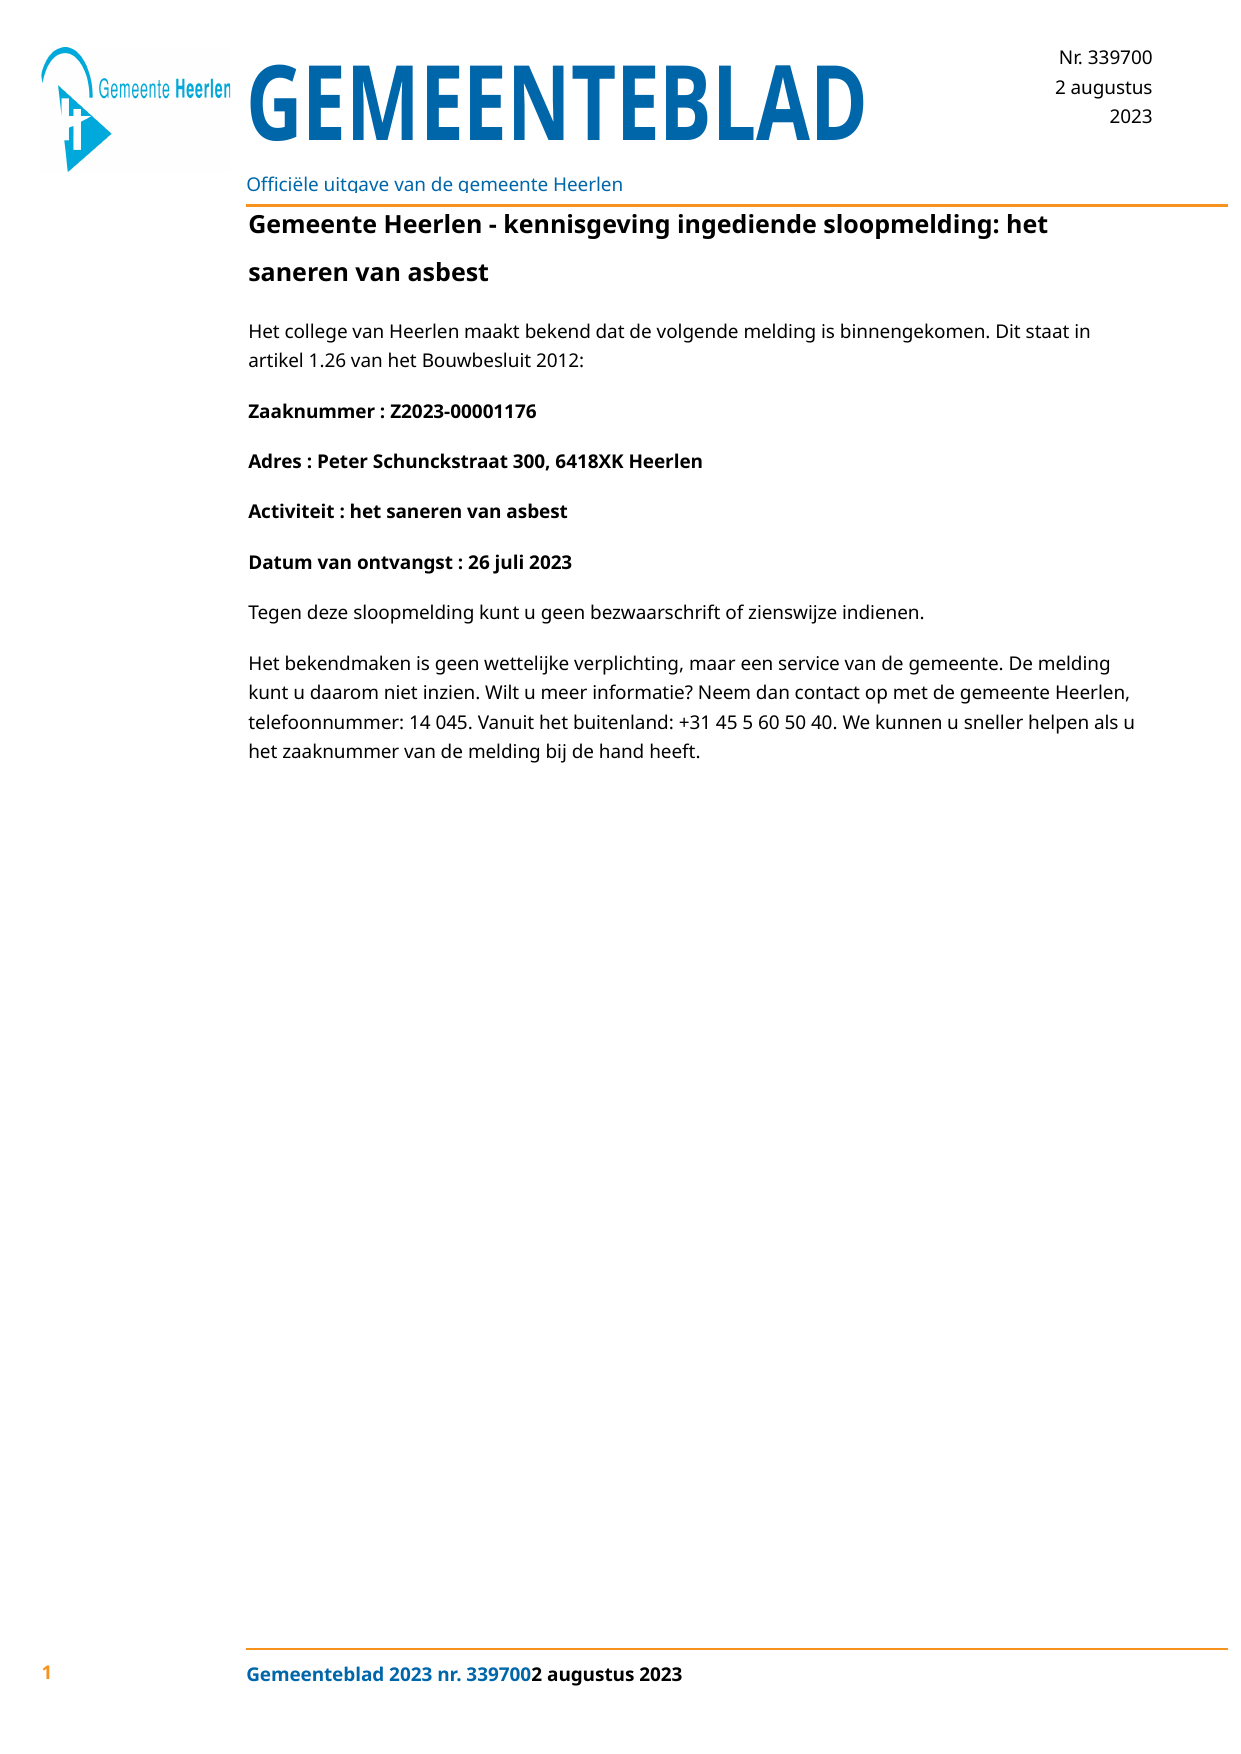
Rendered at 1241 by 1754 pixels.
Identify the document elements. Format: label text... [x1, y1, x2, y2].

text Zaaknummer : Z2023-00001176 [248, 398, 1152, 424]
text Het college van Heerlen maakt bekend dat de volgende melding is binnengekomen. Dit staat in artikel 1.26 van het Bouwbesluit 2012: [248, 318, 1152, 373]
text Gemeente Heerlen - kennisgeving ingediende sloopmelding: het saneren van asbest [248, 207, 1152, 288]
text Datum van ontvangst : 26 juli 2023 [248, 549, 1152, 575]
text Activiteit : het saneren van asbest [248, 499, 1152, 524]
text Het bekendmaken is geen wettelijke verplichting, maar een service van de gemeente. De melding kunt u daarom niet inzien. Wilt u meer informatie? Neem dan contact op met de gemeente Heerlen, telefoonnummer: 14 045. Vanuit het buitenland: +31 45 5 60 50 40. We kunnen u sneller helpen als u het zaaknummer van de melding bij de hand heeft. [248, 650, 1152, 764]
picture [41, 47, 59, 70]
picture [41, 47, 231, 172]
text Adres : Peter Schunckstraat 300, 6418XK Heerlen [248, 448, 1152, 474]
text Tegen deze sloopmelding kunt u geen bezwaarschrift of zienswijze indienen. [248, 599, 1152, 625]
